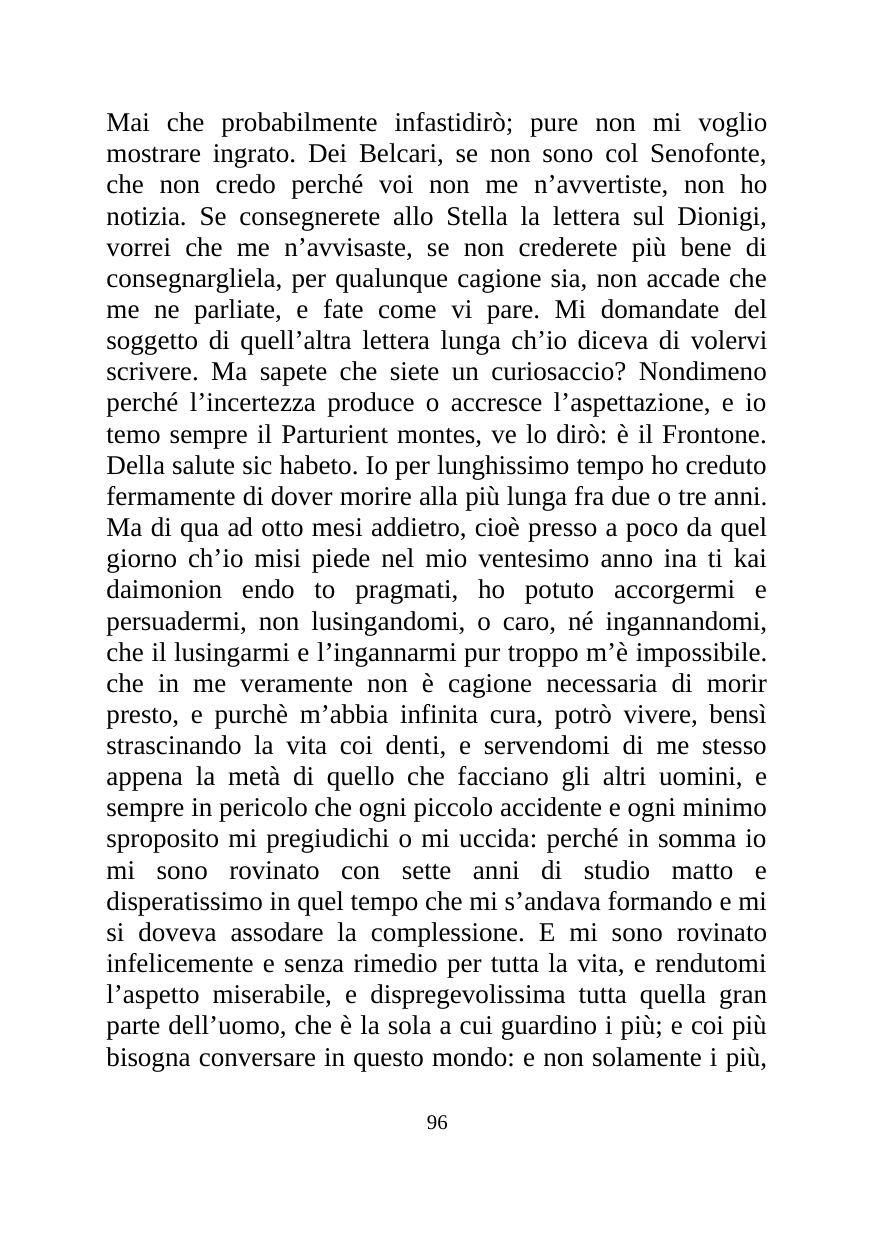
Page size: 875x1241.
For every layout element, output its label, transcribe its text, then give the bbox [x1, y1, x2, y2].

text Mai che probabilmente infastidirò; pure non mi voglio mostrare ingrato. Dei Belcari, se non sono col Senofonte, che non credo perché voi non me n’avvertiste, non ho notizia. Se consegnerete allo Stella la lettera sul Dionigi, vorrei che me n’avvisaste, se non crederete più bene di consegnargliela, per qualunque cagione sia, non accade che me ne parliate, e fate come vi pare. Mi domandate del soggetto di quell’altra lettera lunga ch’io diceva di volervi scrivere. Ma sapete che siete un curiosaccio? Nondimeno perché l’incertezza produce o accresce l’aspettazione, e io temo sempre il Parturient montes, ve lo dirò: è il Frontone. Della salute sic habeto. Io per lunghissimo tempo ho creduto fermamente di dover morire alla più lunga fra due o tre anni. Ma di qua ad otto mesi addietro, cioè presso a poco da quel giorno ch’io misi piede nel mio ventesimo anno ina ti kai daimonion endo to pragmati, ho potuto accorgermi e persuadermi, non lusingandomi, o caro, né ingannandomi, che il lusingarmi e l’ingannarmi pur troppo m’è impossibile. che in me veramente non è cagione necessaria di morir presto, e purchè m’abbia infinita cura, potrò vivere, bensì strascinando la vita coi denti, e servendomi di me stesso appena la metà di quello che facciano gli altri uomini, e sempre in pericolo che ogni piccolo accidente e ogni minimo sproposito mi pregiudichi o mi uccida: perché in somma io mi sono rovinato con sette anni di studio matto e disperatissimo in quel tempo che mi s’andava formando e mi si doveva assodare la complessione. E mi sono rovinato infelicemente e senza rimedio per tutta la vita, e rendutomi l’aspetto miserabile, e dispregevolissima tutta quella gran parte dell’uomo, che è la sola a cui guardino i più; e coi più bisogna conversare in questo mondo: e non solamente i più, [106, 106, 768, 1072]
